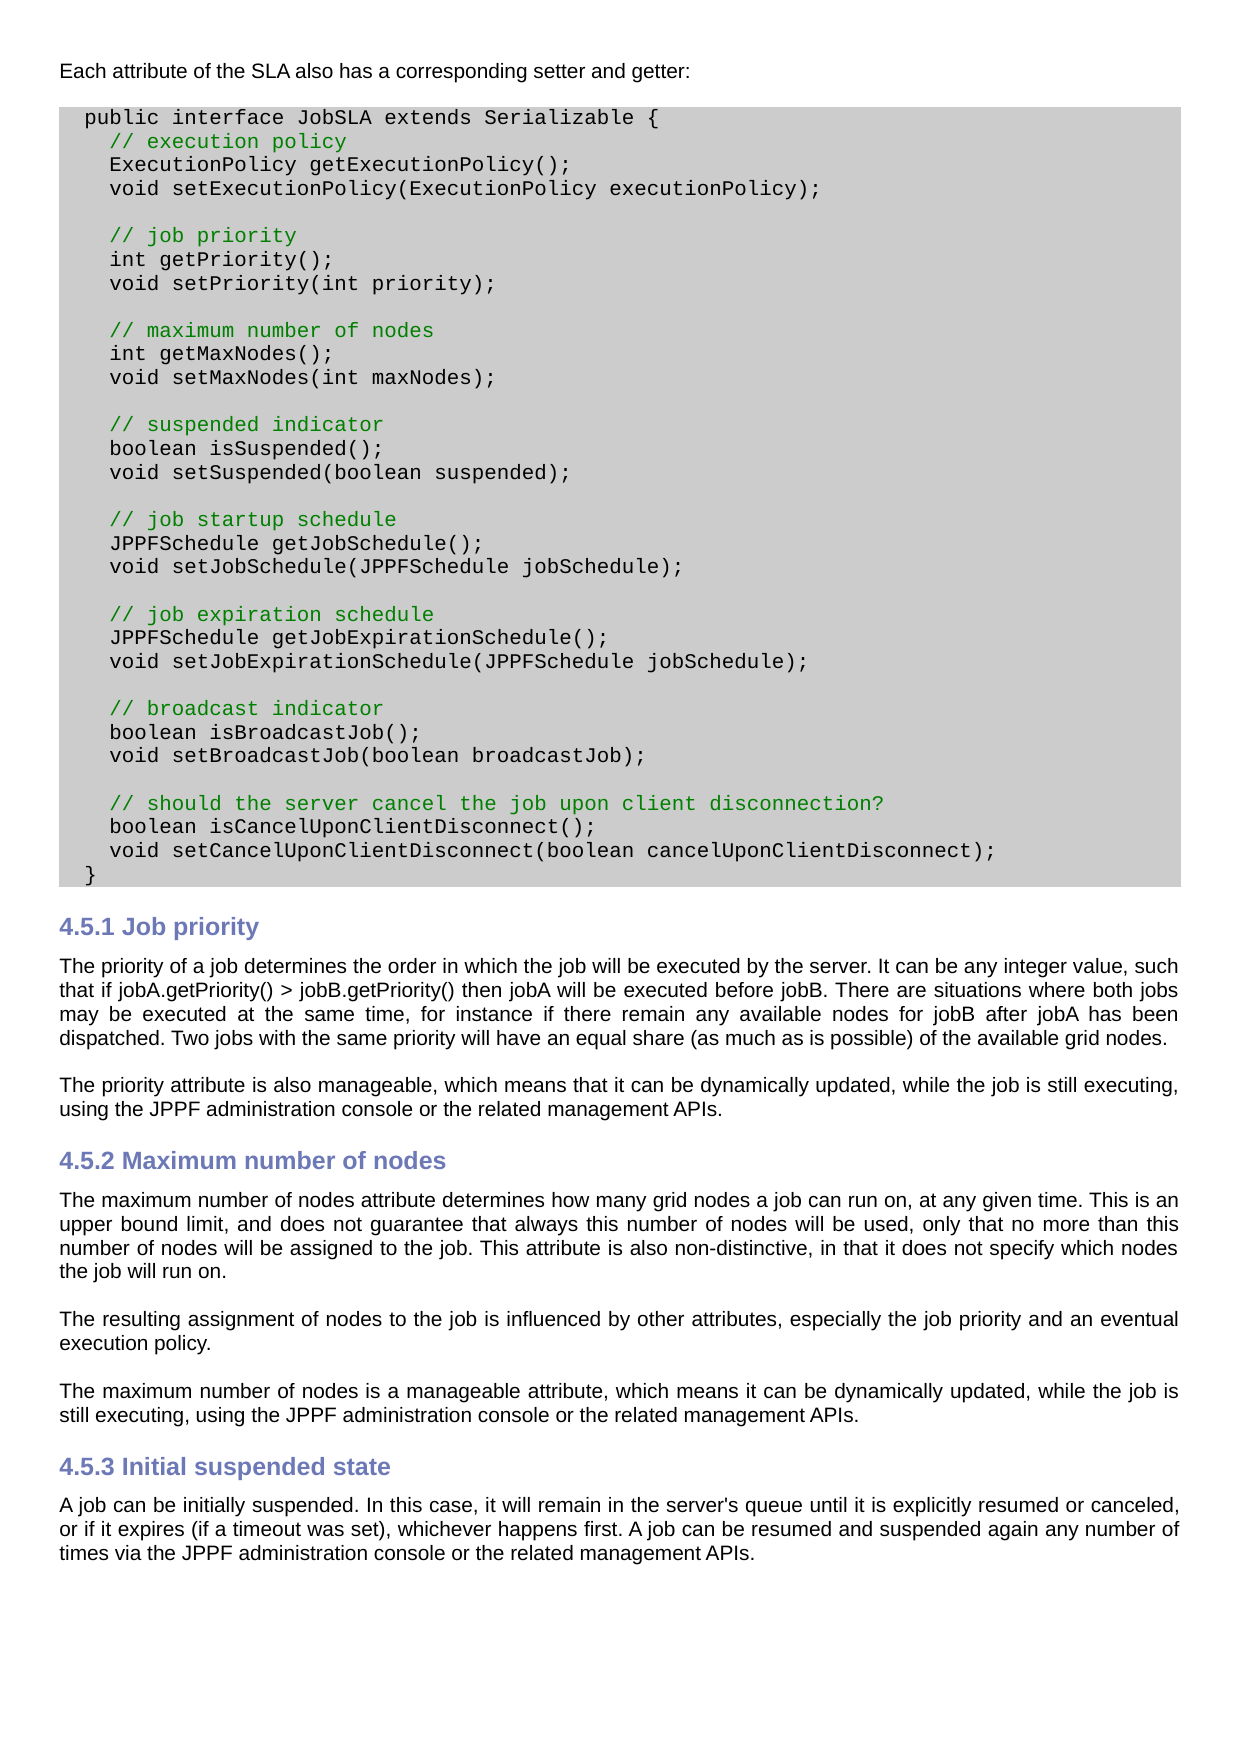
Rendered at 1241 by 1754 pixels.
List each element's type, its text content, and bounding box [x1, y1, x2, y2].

text A job can be initially suspended. In this case, it will remain in the server's queue until it is explicitly resumed or canceled, or if it expires (if a timeout was set), whichever happens first. A job can be resumed and suspended again any number of times via the JPPF administration console or the related management APIs. [59, 1493, 1181, 1565]
text void setExecutionPolicy(ExecutionPolicy executionPolicy); [59, 178, 1181, 202]
text void setMaxNodes(int maxNodes); [59, 367, 1181, 391]
text JPPFSchedule getJobExpirationSchedule(); [59, 627, 1181, 651]
text The priority attribute is also manageable, which means that it can be dynamically updated, while the job is still executing, using the JPPF administration console or the related management APIs. [59, 1073, 1181, 1121]
text // job priority [59, 225, 1181, 249]
text The maximum number of nodes attribute determines how many grid nodes a job can run on, at any given time. This is an upper bound limit, and does not guarantee that always this number of nodes will be used, only that no more than this number of nodes will be assigned to the job. This attribute is also non-distinctive, in that it does not specify which nodes the job will run on. [59, 1187, 1181, 1283]
text int getMaxNodes(); [59, 343, 1181, 367]
text } [59, 864, 1181, 887]
subtitle Maximum number of nodes [59, 1146, 1181, 1175]
text public interface JobSLA extends Serializable { [59, 107, 1181, 131]
subtitle Job priority [59, 912, 1181, 941]
text ExecutionPolicy getExecutionPolicy(); [59, 154, 1181, 178]
text int getPriority(); [59, 249, 1181, 272]
text The maximum number of nodes is a manageable attribute, which means it can be dynamically updated, while the job is still executing, using the JPPF administration console or the related management APIs. [59, 1379, 1181, 1427]
text The priority of a job determines the order in which the job will be executed by the server. It can be any integer value, such that if jobA.getPriority() > jobB.getPriority() then jobA will be executed before jobB. There are situations where both jobs may be executed at the same time, for instance if there remain any available nodes for jobB after jobA has been dispatched. Two jobs with the same priority will have an equal share (as much as is possible) of the available grid nodes. [59, 953, 1181, 1049]
text // job expiration schedule [59, 603, 1181, 627]
text boolean isCancelUponClientDisconnect(); [59, 816, 1181, 840]
text // broadcast indicator [59, 698, 1181, 722]
text The resulting assignment of nodes to the job is influenced by other attributes, especially the job priority and an eventual execution policy. [59, 1307, 1181, 1355]
subtitle Initial suspended state [59, 1452, 1181, 1481]
text void setJobExpirationSchedule(JPPFSchedule jobSchedule); [59, 651, 1181, 674]
text boolean isSuspended(); [59, 438, 1181, 462]
text void setPriority(int priority); [59, 272, 1181, 296]
text // job startup schedule [59, 509, 1181, 533]
text Each attribute of the SLA also has a corresponding setter and getter: [59, 59, 1181, 83]
text JPPFSchedule getJobSchedule(); [59, 533, 1181, 556]
text // maximum number of nodes [59, 320, 1181, 343]
text void setJobSchedule(JPPFSchedule jobSchedule); [59, 556, 1181, 580]
text void setSuspended(boolean suspended); [59, 462, 1181, 485]
text // execution policy [59, 131, 1181, 154]
text // suspended indicator [59, 414, 1181, 438]
text void setBroadcastJob(boolean broadcastJob); [59, 745, 1181, 769]
text void setCancelUponClientDisconnect(boolean cancelUponClientDisconnect); [59, 840, 1181, 864]
text boolean isBroadcastJob(); [59, 722, 1181, 745]
text // should the server cancel the job upon client disconnection? [59, 793, 1181, 816]
